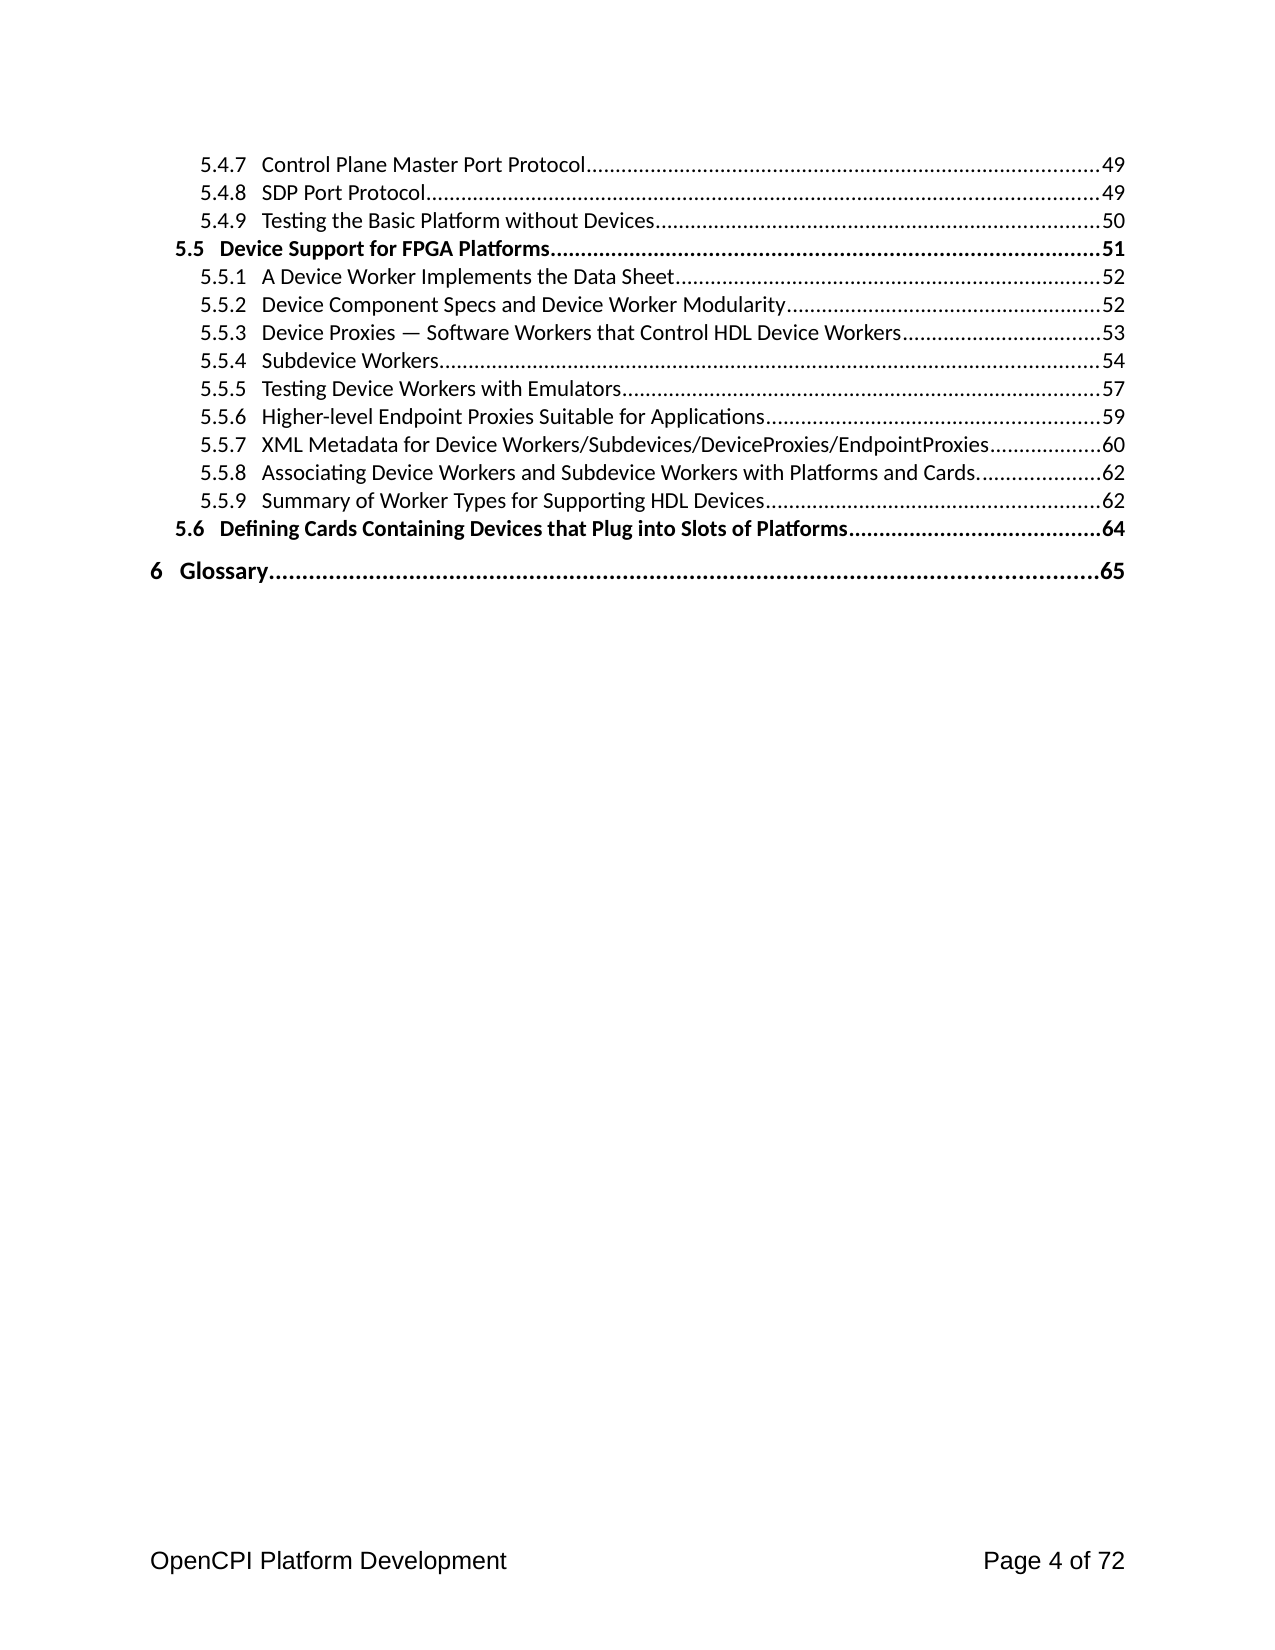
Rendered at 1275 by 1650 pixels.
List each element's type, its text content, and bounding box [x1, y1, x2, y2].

text 5.4.8 SDP Port Protocol 49 [200, 178, 1125, 206]
text 5.5.7 XML Metadata for Device Workers/Subdevices/DeviceProxies/EndpointProxies 60 [200, 430, 1125, 458]
text 6 Glossary 65 [150, 555, 1125, 585]
text 5.5.1 A Device Worker Implements the Data Sheet 52 [200, 262, 1125, 290]
text 5.5 Device Support for FPGA Platforms 51 [175, 234, 1125, 262]
text 5.5.4 Subdevice Workers 54 [200, 346, 1125, 374]
text 5.6 Defining Cards Containing Devices that Plug into Slots of Platforms 64 [175, 514, 1125, 542]
text 5.5.9 Summary of Worker Types for Supporting HDL Devices 62 [200, 486, 1125, 514]
text 5.5.8 Associating Device Workers and Subdevice Workers with Platforms and Cards. 62 [200, 458, 1125, 486]
text 5.5.2 Device Component Specs and Device Worker Modularity 52 [200, 290, 1125, 318]
text 5.4.7 Control Plane Master Port Protocol 49 [200, 150, 1125, 178]
text 5.5.5 Testing Device Workers with Emulators 57 [200, 374, 1125, 402]
text 5.4.9 Testing the Basic Platform without Devices 50 [200, 206, 1125, 234]
text 5.5.6 Higher-level Endpoint Proxies Suitable for Applications 59 [200, 402, 1125, 430]
text 5.5.3 Device Proxies — Software Workers that Control HDL Device Workers 53 [200, 318, 1125, 346]
